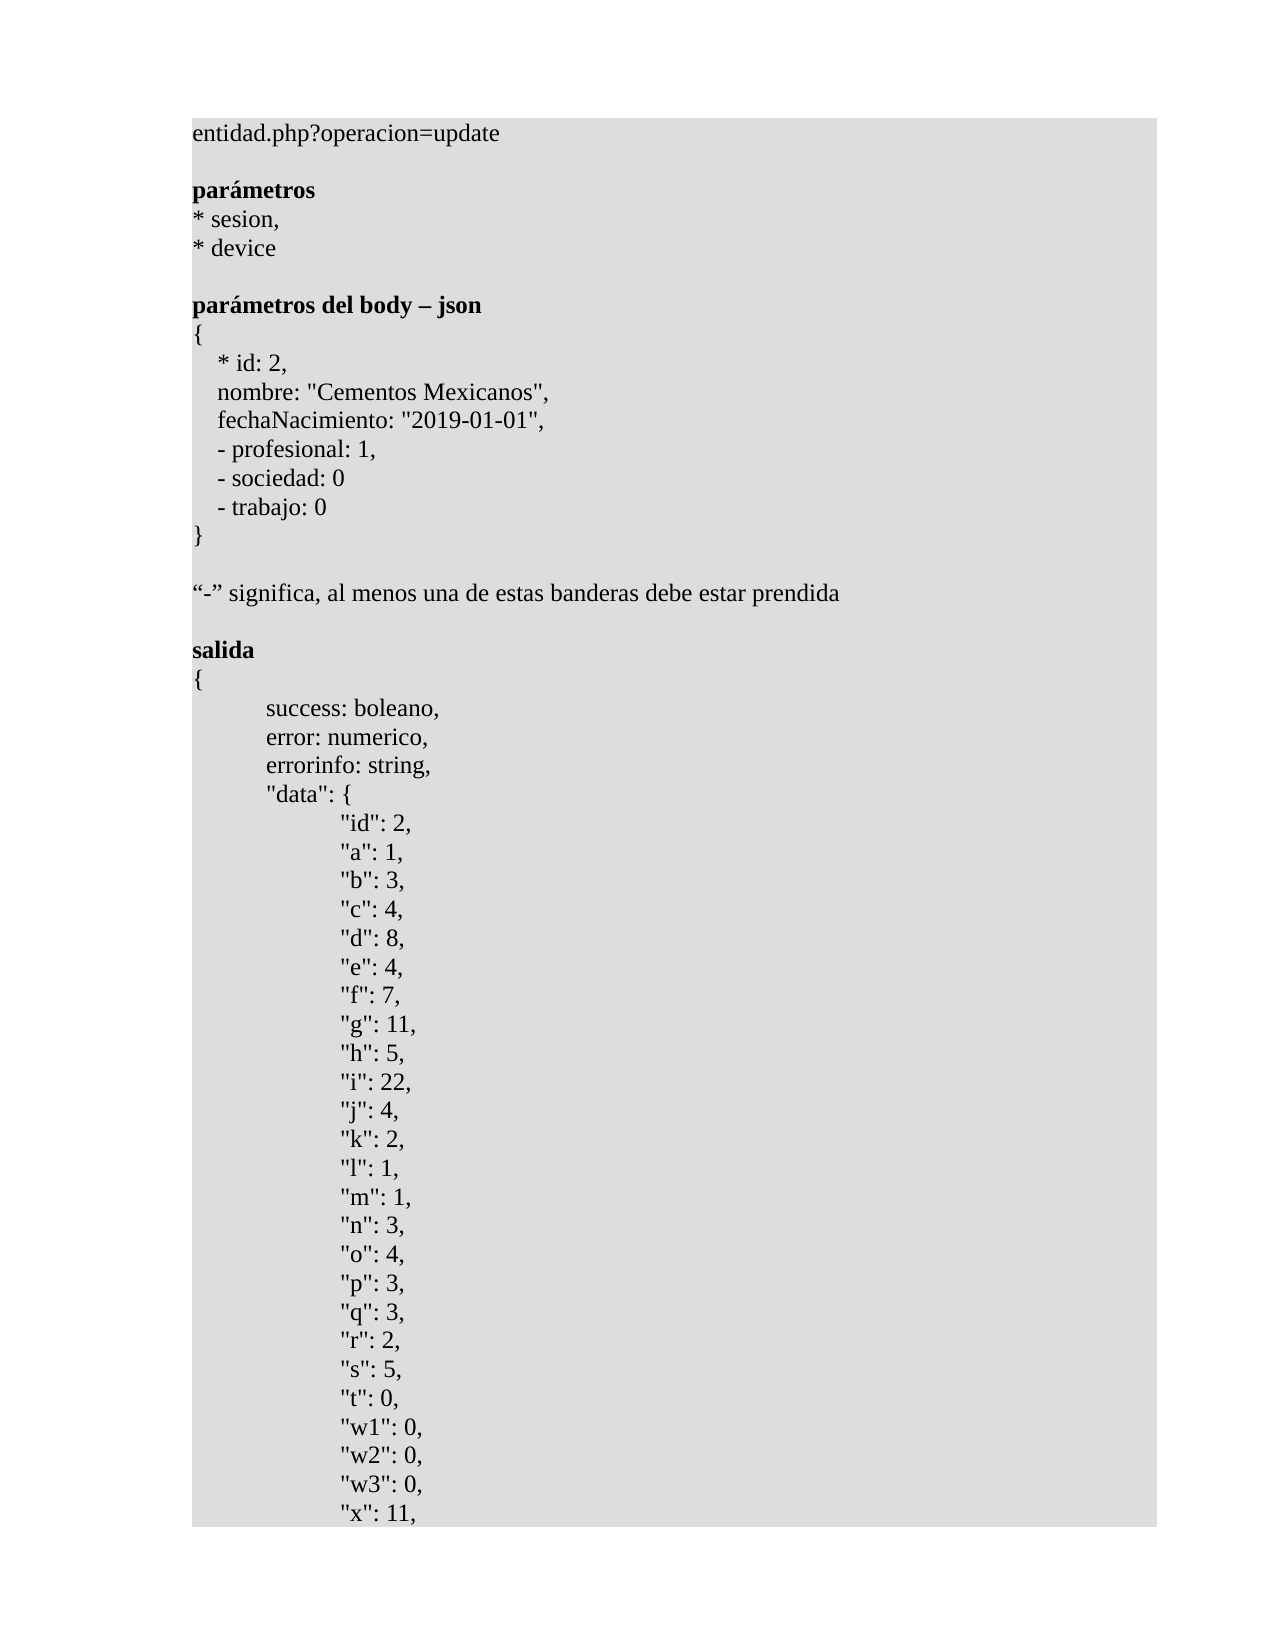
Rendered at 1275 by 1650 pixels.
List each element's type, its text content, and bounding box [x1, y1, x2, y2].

text "e": 4, [192, 952, 1157, 981]
text "o": 4, [192, 1239, 1157, 1268]
text "x": 11, [192, 1498, 1157, 1527]
text "i": 22, [192, 1067, 1157, 1096]
text entidad.php?operacion=update [192, 118, 1157, 147]
text * device [192, 233, 1157, 262]
text salida [192, 636, 1157, 664]
text "c": 4, [192, 894, 1157, 923]
text “-” significa, al menos una de estas banderas debe estar prendida [192, 578, 1157, 607]
text "w2": 0, [192, 1441, 1157, 1469]
text * id: 2, nombre: "Cementos Mexicanos", fechaNacimiento: "2019-01-01", - profesional: 1, - sociedad: 0 - trabajo: 0 } [192, 348, 1157, 549]
text "k": 2, [192, 1124, 1157, 1153]
text error: numerico, [192, 722, 1157, 751]
text "p": 3, [192, 1268, 1157, 1297]
text "a": 1, [192, 837, 1157, 866]
text parámetros [192, 176, 1157, 204]
text "f": 7, [192, 981, 1157, 1009]
text "m": 1, [192, 1182, 1157, 1211]
text success: boleano, [192, 693, 1157, 722]
text "j": 4, [192, 1096, 1157, 1124]
text "w3": 0, [192, 1469, 1157, 1498]
text { [192, 319, 1157, 348]
text "t": 0, [192, 1383, 1157, 1412]
text "r": 2, [192, 1326, 1157, 1354]
text parámetros del body – json [192, 291, 1157, 319]
text "g": 11, [192, 1009, 1157, 1038]
text "s": 5, [192, 1354, 1157, 1383]
text * sesion, [192, 204, 1157, 233]
text "id": 2, [192, 808, 1157, 837]
text "h": 5, [192, 1038, 1157, 1067]
text { [192, 664, 1157, 693]
text errorinfo: string, [192, 751, 1157, 779]
text "q": 3, [192, 1297, 1157, 1326]
text "d": 8, [192, 923, 1157, 952]
text "w1": 0, [192, 1412, 1157, 1441]
text "l": 1, [192, 1153, 1157, 1182]
text "b": 3, [192, 866, 1157, 894]
text "data": { [192, 779, 1157, 808]
text "n": 3, [192, 1211, 1157, 1239]
